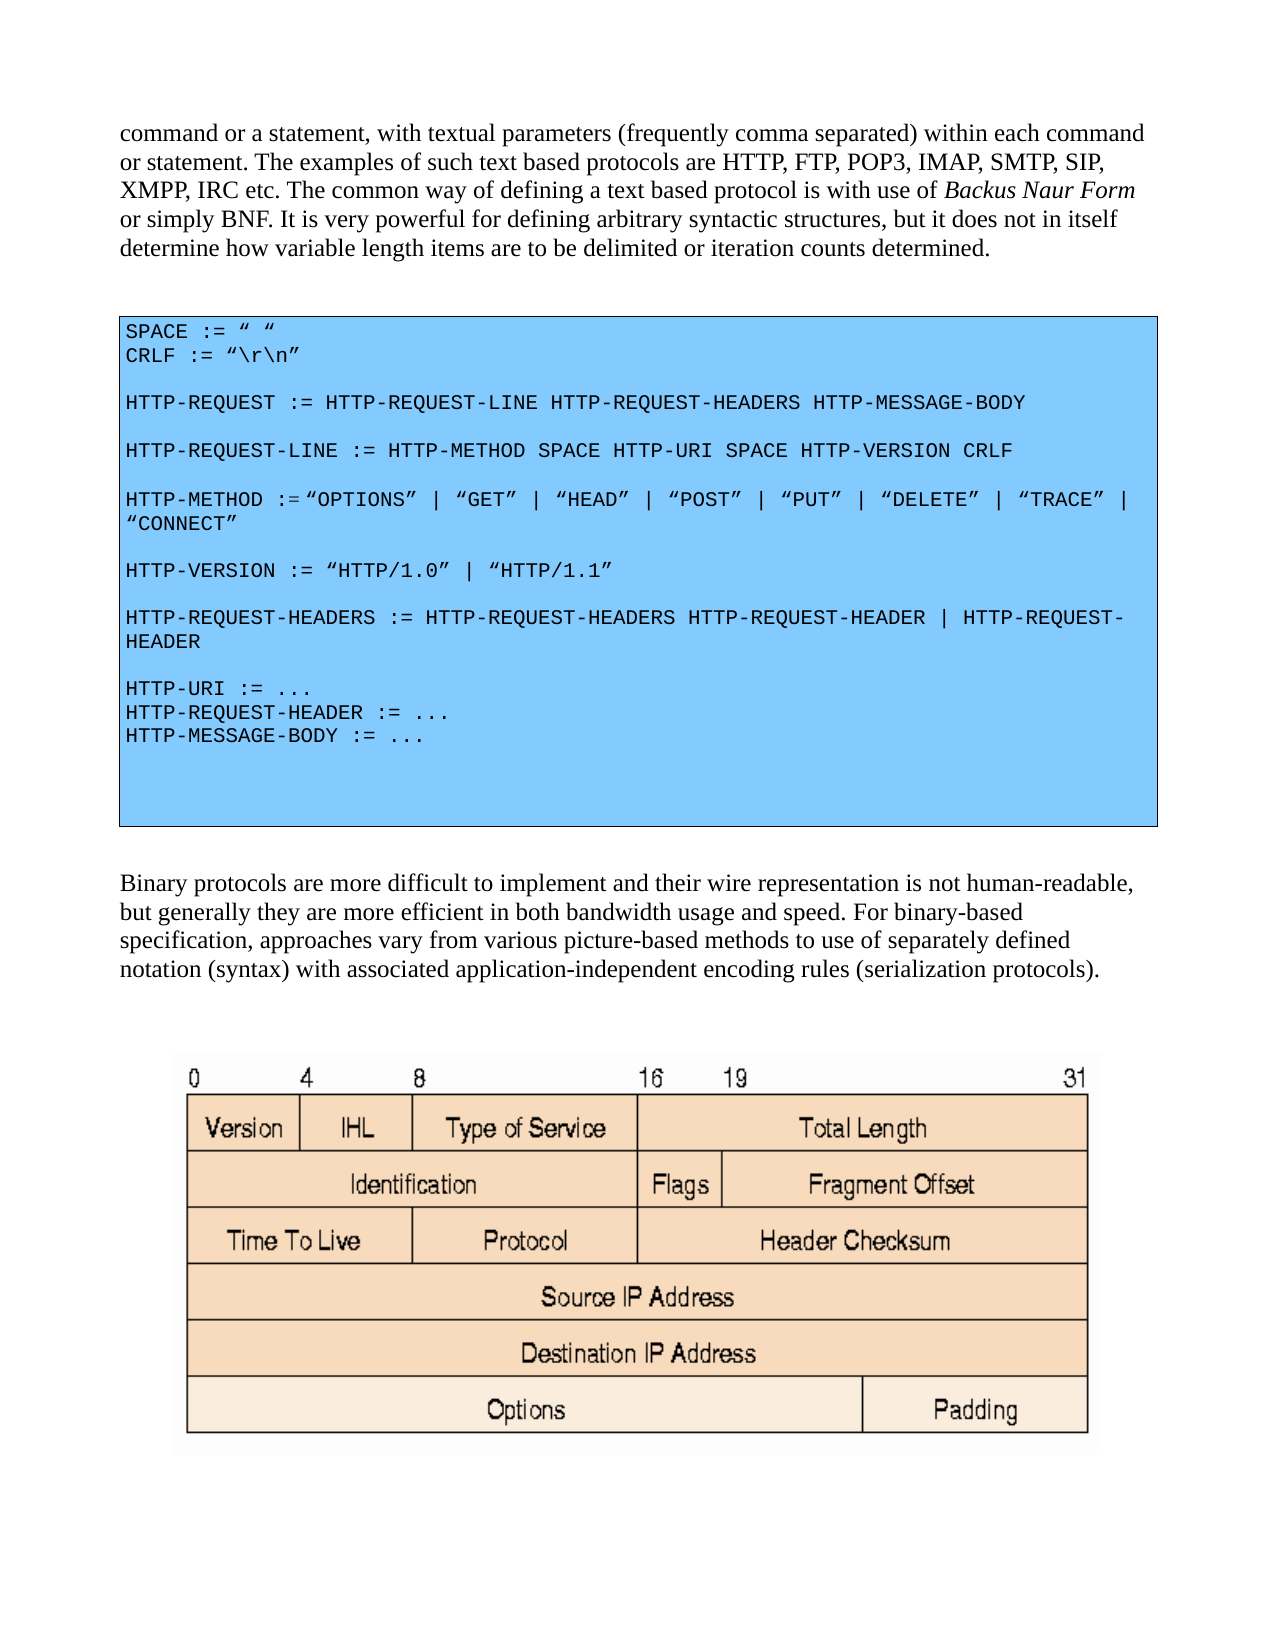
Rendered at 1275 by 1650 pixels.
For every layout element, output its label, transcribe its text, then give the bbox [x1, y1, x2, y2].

text Binary protocols are more difficult to implement and their wire representation is not human-readable, but generally they are more efficient in both bandwidth usage and speed. For binary-based specification, approaches vary from various picture-based methods to use of separately defined notation (syntax) with associated application-independent encoding rules (serialization protocols). [119, 868, 1157, 983]
text command or a statement, with textual parameters (frequently comma separated) within each command or statement. The examples of such text based protocols are HTTP, FTP, POP3, IMAP, SMTP, SIP, XMPP, IRC etc. The common way of defining a text based protocol is with use of Backus Naur Form or simply BNF. It is very powerful for defining arbitrary syntactic structures, but it does not in itself determine how variable length items are to be delimited or iteration counts determined. [119, 118, 1157, 262]
table_header SPACE := “ “ CRLF := “\r\n” HTTP-REQUEST := HTTP-REQUEST-LINE HTTP-REQUEST-HEADERS HTTP-MESSAGE-BODY HTTP-REQUEST-LINE := HTTP-METHOD SPACE HTTP-URI SPACE HTTP-VERSION CRLF HTTP-METHOD := “OPTIONS” | “GET” | “HEAD” | “POST” | “PUT” | “DELETE” | “TRACE” | “CONNECT” HTTP-VERSION := “HTTP/1.0” | “HTTP/1.1” HTTP-REQUEST-HEADERS := HTTP-REQUEST-HEADERS HTTP-REQUEST-HEADER | HTTP-REQUEST-HEADER HTTP-URI := ... HTTP-REQUEST-HEADER := ... HTTP-MESSAGE-BODY := ... [120, 317, 1157, 826]
picture [157, 1036, 1120, 1471]
